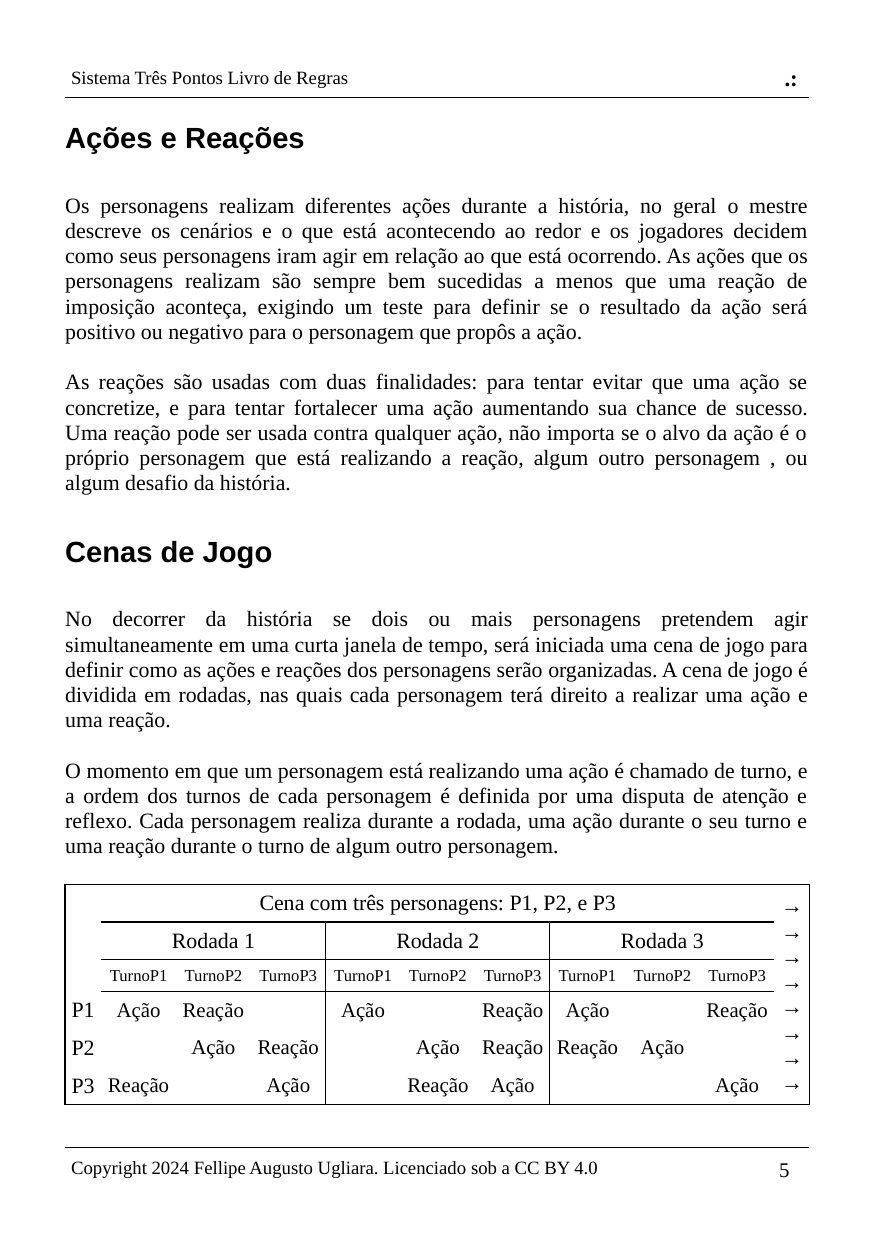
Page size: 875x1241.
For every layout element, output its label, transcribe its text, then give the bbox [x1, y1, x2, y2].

table_cell Reação [400, 1066, 475, 1104]
text No decorrer da história se dois ou mais personagens pretendem agir simultaneamente em uma curta janela de tempo, será iniciada uma cena de jogo para definir como as ações e reações dos personagens serão organizadas. A cena de jogo é dividida em rodadas, nas quais cada personagem terá direito a realizar uma ação e uma reação. [65, 606, 809, 732]
table_cell TurnoP3 [475, 960, 549, 991]
table_cell P2 [66, 1029, 101, 1066]
table_header [66, 885, 101, 991]
table_cell Ação [400, 1029, 475, 1066]
table_cell Ação [251, 1066, 325, 1104]
table_cell Ação [101, 992, 176, 1028]
subtitle Cenas de Jogo [65, 535, 809, 569]
table_cell TurnoP3 [700, 960, 774, 991]
table_cell [326, 1066, 400, 1104]
table_cell [550, 1066, 625, 1104]
table_cell Reação [550, 1029, 625, 1066]
table_cell TurnoP3 [251, 960, 325, 991]
table_cell Ação [326, 992, 400, 1028]
table_cell Rodada 3 [550, 923, 774, 959]
table_header → → → → → → → → [774, 885, 809, 1104]
table_cell [700, 1029, 774, 1066]
text Os personagens realizam diferentes ações durante a história, no geral o mestre descreve os cenários e o que está acontecendo ao redor e os jogadores decidem como seus personagens iram agir em relação ao que está ocorrendo. As ações que os personagens realizam são sempre bem sucedidas a menos que uma reação de imposição aconteça, exigindo um teste para definir se o resultado da ação será positivo ou negativo para o personagem que propôs a ação. [65, 193, 809, 344]
table_cell [251, 992, 325, 1028]
table_cell Ação [475, 1066, 549, 1104]
table_cell Ação [700, 1066, 774, 1104]
table_cell [625, 1066, 699, 1104]
table_cell Rodada 1 [101, 923, 325, 959]
table_cell Reação [475, 1029, 549, 1066]
table_cell Ação [176, 1029, 251, 1066]
table_cell Reação [475, 992, 549, 1028]
table_cell Reação [700, 992, 774, 1028]
table_cell TurnoP1 [326, 960, 400, 991]
table_cell TurnoP2 [176, 960, 251, 991]
table_cell P1 [66, 991, 101, 1028]
table_cell TurnoP1 [550, 960, 625, 991]
subtitle Ações e Reações [65, 122, 809, 155]
text O momento em que um personagem está realizando uma ação é chamado de turno, e a ordem dos turnos de cada personagem é definida por uma disputa de atenção e reflexo. Cada personagem realiza durante a rodada, uma ação durante o seu turno e uma reação durante o turno de algum outro personagem. [65, 758, 809, 858]
table_cell TurnoP2 [625, 960, 699, 991]
table_header Cena com três personagens: P1, P2, e P3 [101, 885, 774, 921]
table_cell [400, 992, 475, 1028]
table_cell P3 [66, 1066, 101, 1104]
table_cell TurnoP2 [400, 960, 475, 991]
table_cell [625, 992, 699, 1028]
table_cell [101, 1029, 176, 1066]
table_cell Ação [625, 1029, 699, 1066]
table_cell Reação [251, 1029, 325, 1066]
text As reações são usadas com duas finalidades: para tentar evitar que uma ação se concretize, e para tentar fortalecer uma ação aumentando sua chance de sucesso. Uma reação pode ser usada contra qualquer ação, não importa se o alvo da ação é o próprio personagem que está realizando a reação, algum outro personagem , ou algum desafio da história. [65, 369, 809, 495]
table_cell Reação [176, 992, 251, 1028]
table_cell Reação [101, 1066, 176, 1104]
table_cell [326, 1029, 400, 1066]
table_cell TurnoP1 [101, 960, 176, 991]
table_cell Ação [550, 992, 625, 1028]
table_cell [176, 1066, 251, 1104]
table_cell Rodada 2 [326, 923, 549, 959]
